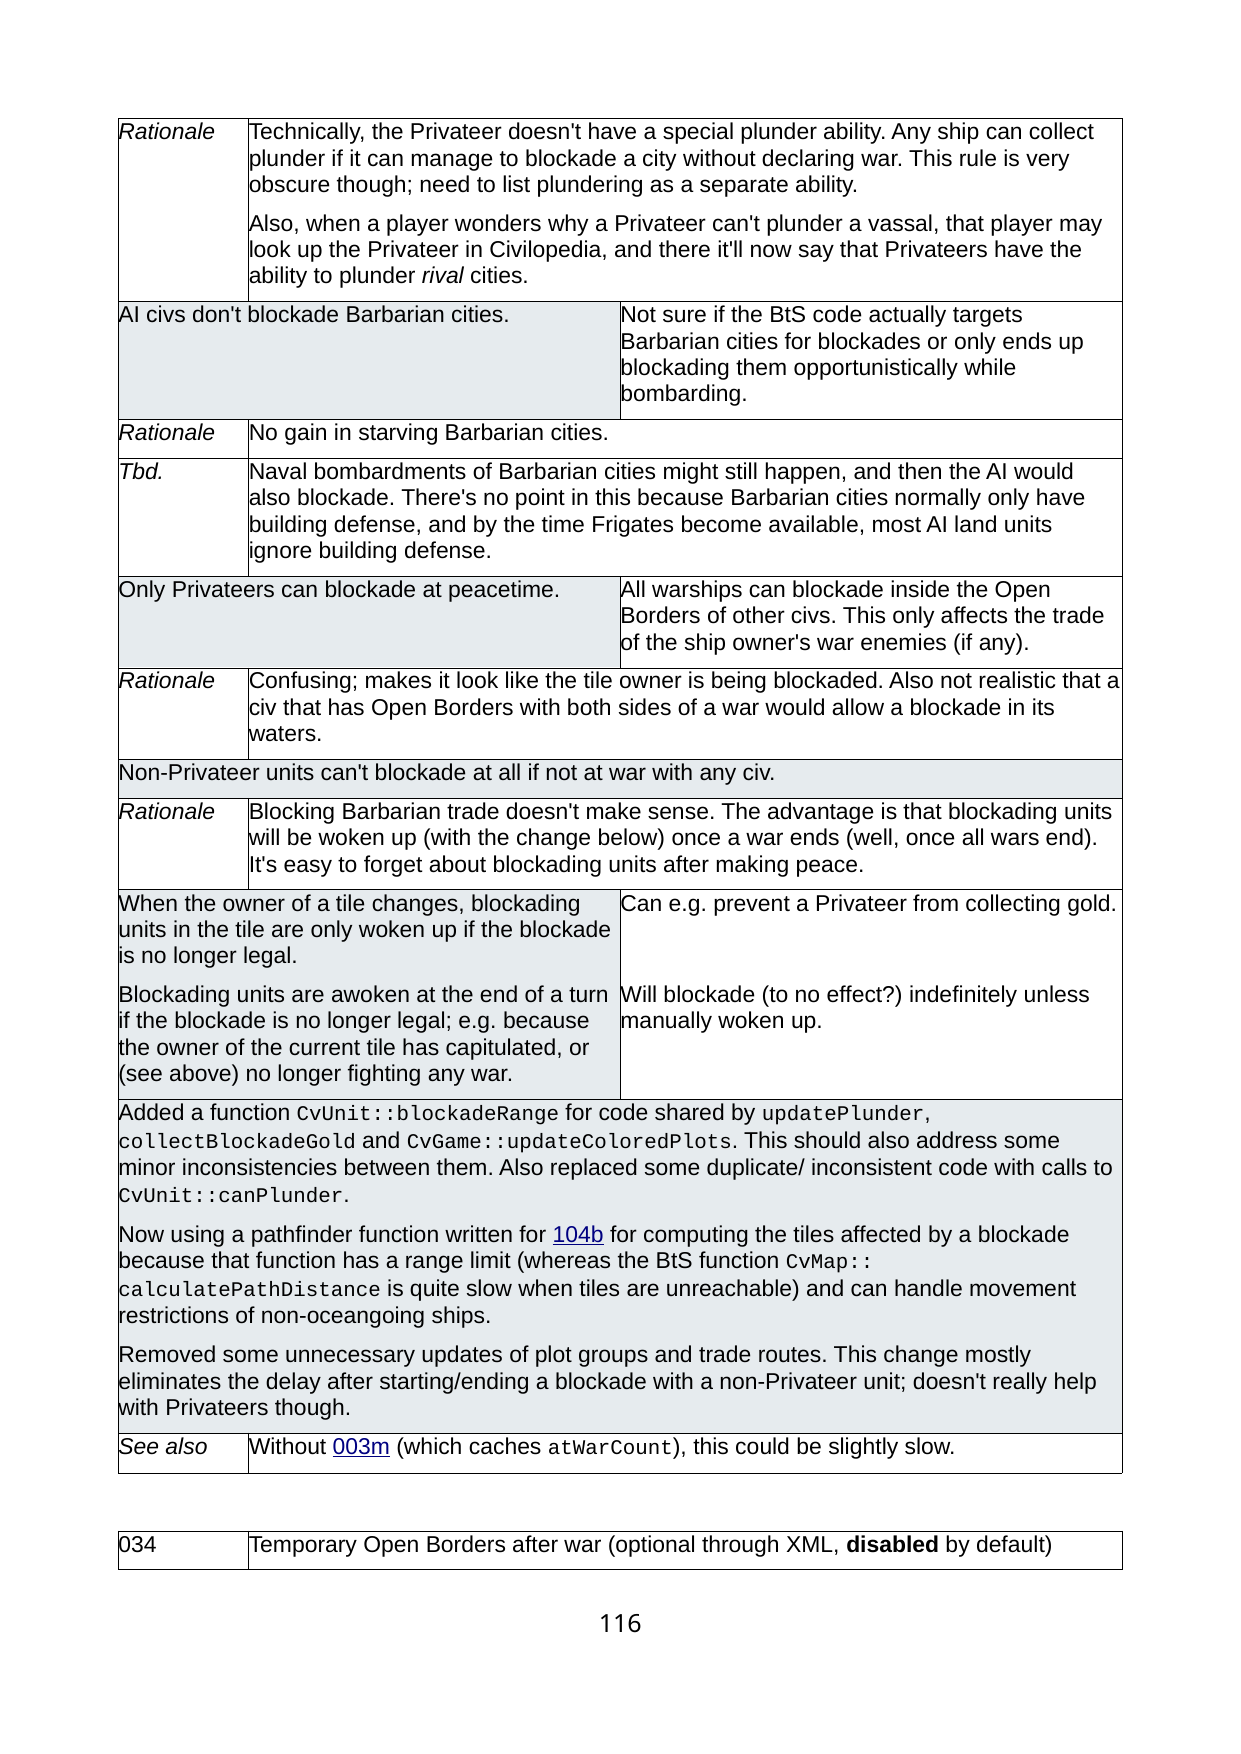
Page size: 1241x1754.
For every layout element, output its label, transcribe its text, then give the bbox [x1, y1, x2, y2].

table_header 034 [119, 1532, 248, 1569]
table_cell Technically, the Privateer doesn't have a special plunder ability. Any ship can collect plunder if it can manage to blockade a city without declaring war. This rule is very obscure though; need to list plundering as a separate ability. Also, when a player wonders why a Privateer can't plunder a vassal, that player may look up the Privateer in Civilopedia, and there it'll now say that Privateers have the ability to plunder rival cities. [249, 119, 1122, 301]
table_cell Tbd. [119, 459, 248, 576]
table_cell No gain in starving Barbarian cities. [249, 420, 1122, 458]
table_cell Rationale [119, 669, 248, 759]
table_cell Rationale [119, 119, 248, 301]
table_cell Rationale [119, 799, 248, 889]
table_cell All warships can blockade inside the Open Borders of other civs. This only affects the trade of the ship owner's war enemies (if any). [621, 577, 1122, 667]
table_cell Without 003m (which caches atWarCount), this could be slightly slow. [249, 1434, 1122, 1473]
table_cell Confusing; makes it look like the tile owner is being blockaded. Also not realistic that a civ that has Open Borders with both sides of a war would allow a blockade in its waters. [249, 669, 1122, 759]
table_cell AI civs don't blockade Barbarian cities. [119, 302, 620, 419]
table_cell Naval bombardments of Barbarian cities might still happen, and then the AI would also blockade. There's no point in this because Barbarian cities normally only have building defense, and by the time Frigates become available, most AI land units ignore building defense. [249, 459, 1122, 576]
table_cell Added a function CvUnit::blockadeRange for code shared by updatePlunder, collectBlockadeGold and CvGame::updateColoredPlots. This should also address some minor inconsistencies between them. Also replaced some duplicate/ inconsistent code with calls to CvUnit::canPlunder. Now using a pathfinder function written for 104b for computing the tiles affected by a blockade because that function has a range limit (whereas the BtS function CvMap:: calculatePathDistance is quite slow when tiles are unreachable) and can handle movement restrictions of non-oceangoing ships. Removed some unnecessary updates of plot groups and trade routes. This change mostly eliminates the delay after starting/ending a blockade with a non-Privateer unit; doesn't really help with Privateers though. [119, 1100, 1122, 1433]
table_cell Blocking Barbarian trade doesn't make sense. The advantage is that blockading units will be woken up (with the change below) once a war ends (well, once all wars end). It's easy to forget about blockading units after making peace. [249, 799, 1122, 889]
table_cell Only Privateers can blockade at peacetime. [119, 577, 620, 667]
table_cell See also [119, 1434, 248, 1473]
table_cell Non-Privateer units can't blockade at all if not at war with any civ. [119, 760, 1122, 798]
table_cell Not sure if the BtS code actually targets Barbarian cities for blockades or only ends up blockading them opportunistically while bombarding. [621, 302, 1122, 419]
table_header Temporary Open Borders after war (optional through XML, disabled by default) [249, 1532, 1122, 1569]
table_cell Rationale [119, 420, 248, 458]
table_cell When the owner of a tile changes, blockading units in the tile are only woken up if the blockade is no longer legal. Blockading units are awoken at the end of a turn if the blockade is no longer legal; e.g. because the owner of the current tile has capitulated, or (see above) no longer fighting any war. [119, 890, 620, 1099]
table_cell Can e.g. prevent a Privateer from collecting gold. Will blockade (to no effect?) indefinitely unless manually woken up. [621, 890, 1122, 1099]
